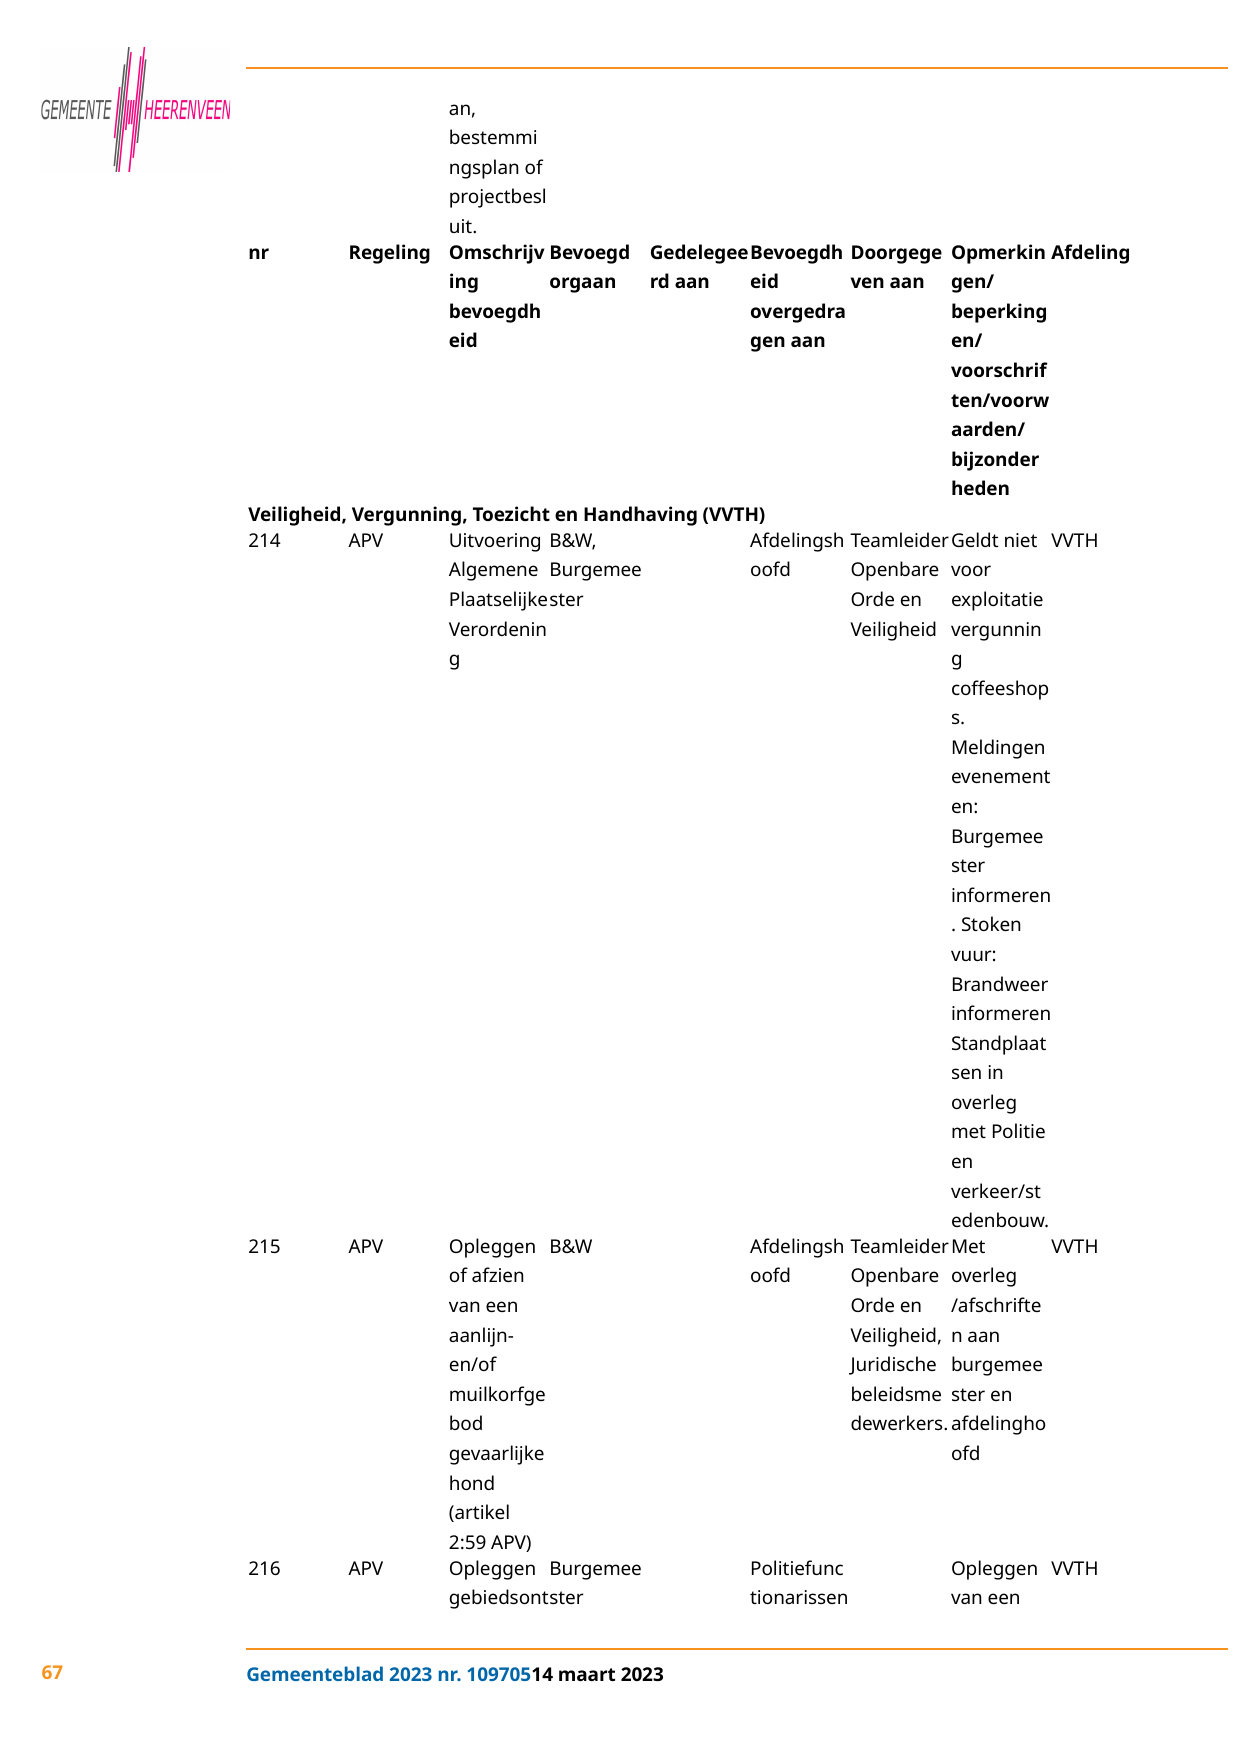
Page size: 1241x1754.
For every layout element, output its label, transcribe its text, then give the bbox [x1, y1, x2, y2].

table_cell [650, 1555, 750, 1610]
table_cell [348, 95, 449, 239]
table_cell APV [348, 1555, 449, 1610]
table_cell Afdelingshoofd [750, 527, 850, 1233]
table_cell Met overleg /afschriften aan burgemeester en afdelinghoofd [951, 1233, 1051, 1555]
table_cell VVTH [1051, 527, 1152, 1233]
table_cell [549, 95, 649, 239]
table_cell [850, 1555, 951, 1610]
table_cell 214 [248, 527, 348, 1233]
table_cell 215 [248, 1233, 348, 1555]
table_cell [650, 1233, 750, 1555]
table_cell Gedelegeerd aan [650, 239, 750, 501]
table_cell B&W, Burgemeester [549, 527, 649, 1233]
table_cell Omschrijving bevoegdheid [449, 239, 549, 501]
table_cell [248, 95, 348, 239]
table_cell [1051, 95, 1152, 239]
picture [41, 47, 231, 172]
table_cell Teamleider Openbare Orde en Veiligheid [850, 527, 951, 1233]
table_cell [650, 95, 750, 239]
table_cell Doorgegeven aan [850, 239, 951, 501]
table_cell Afdelingshoofd [750, 1233, 850, 1555]
table_cell Regeling [348, 239, 449, 501]
table_cell [1051, 501, 1152, 527]
table_cell Afdeling [1051, 239, 1152, 501]
table_cell [951, 95, 1051, 239]
table_cell an, bestemmingsplan of projectbesluit. [449, 95, 549, 239]
table_cell VVTH [1051, 1233, 1152, 1555]
table_cell Teamleider Openbare Orde en Veiligheid, Juridische beleidsmedewerkers. [850, 1233, 951, 1555]
table_cell Opleggen gebiedsont [449, 1555, 549, 1610]
table_cell APV [348, 527, 449, 1233]
table_cell Veiligheid, Vergunning, Toezicht en Handhaving (VVTH) [248, 501, 951, 527]
table_cell Politiefunctionarissen [750, 1555, 850, 1610]
table_cell Bevoegd orgaan [549, 239, 649, 501]
table_cell 216 [248, 1555, 348, 1610]
table_cell nr [248, 239, 348, 501]
table_cell APV [348, 1233, 449, 1555]
table_cell Opleggen of afzien van een aanlijn- en/of muilkorfgebod gevaarlijke hond (artikel 2:59 APV) [449, 1233, 549, 1555]
table_cell [750, 95, 850, 239]
table_cell [951, 501, 1051, 527]
table_cell VVTH [1051, 1555, 1152, 1610]
table_cell Opmerkingen/beperkingen/ voorschriften/voorwaarden/ bijzonderheden [951, 239, 1051, 501]
table_cell Geldt niet voor exploitatievergunning coffeeshops. Meldingen evenementen: Burgemeester informeren. Stoken vuur: Brandweer informeren Standplaatsen in overleg met Politie en verkeer/stedenbouw. [951, 527, 1051, 1233]
table_cell Burgemeester [549, 1555, 649, 1610]
table_cell [850, 95, 951, 239]
table_cell Bevoegdheid overgedragen aan [750, 239, 850, 501]
table_cell Opleggen van een [951, 1555, 1051, 1610]
table_cell B&W [549, 1233, 649, 1555]
table_cell Uitvoering Algemene Plaatselijke Verordening [449, 527, 549, 1233]
table_cell [650, 527, 750, 1233]
